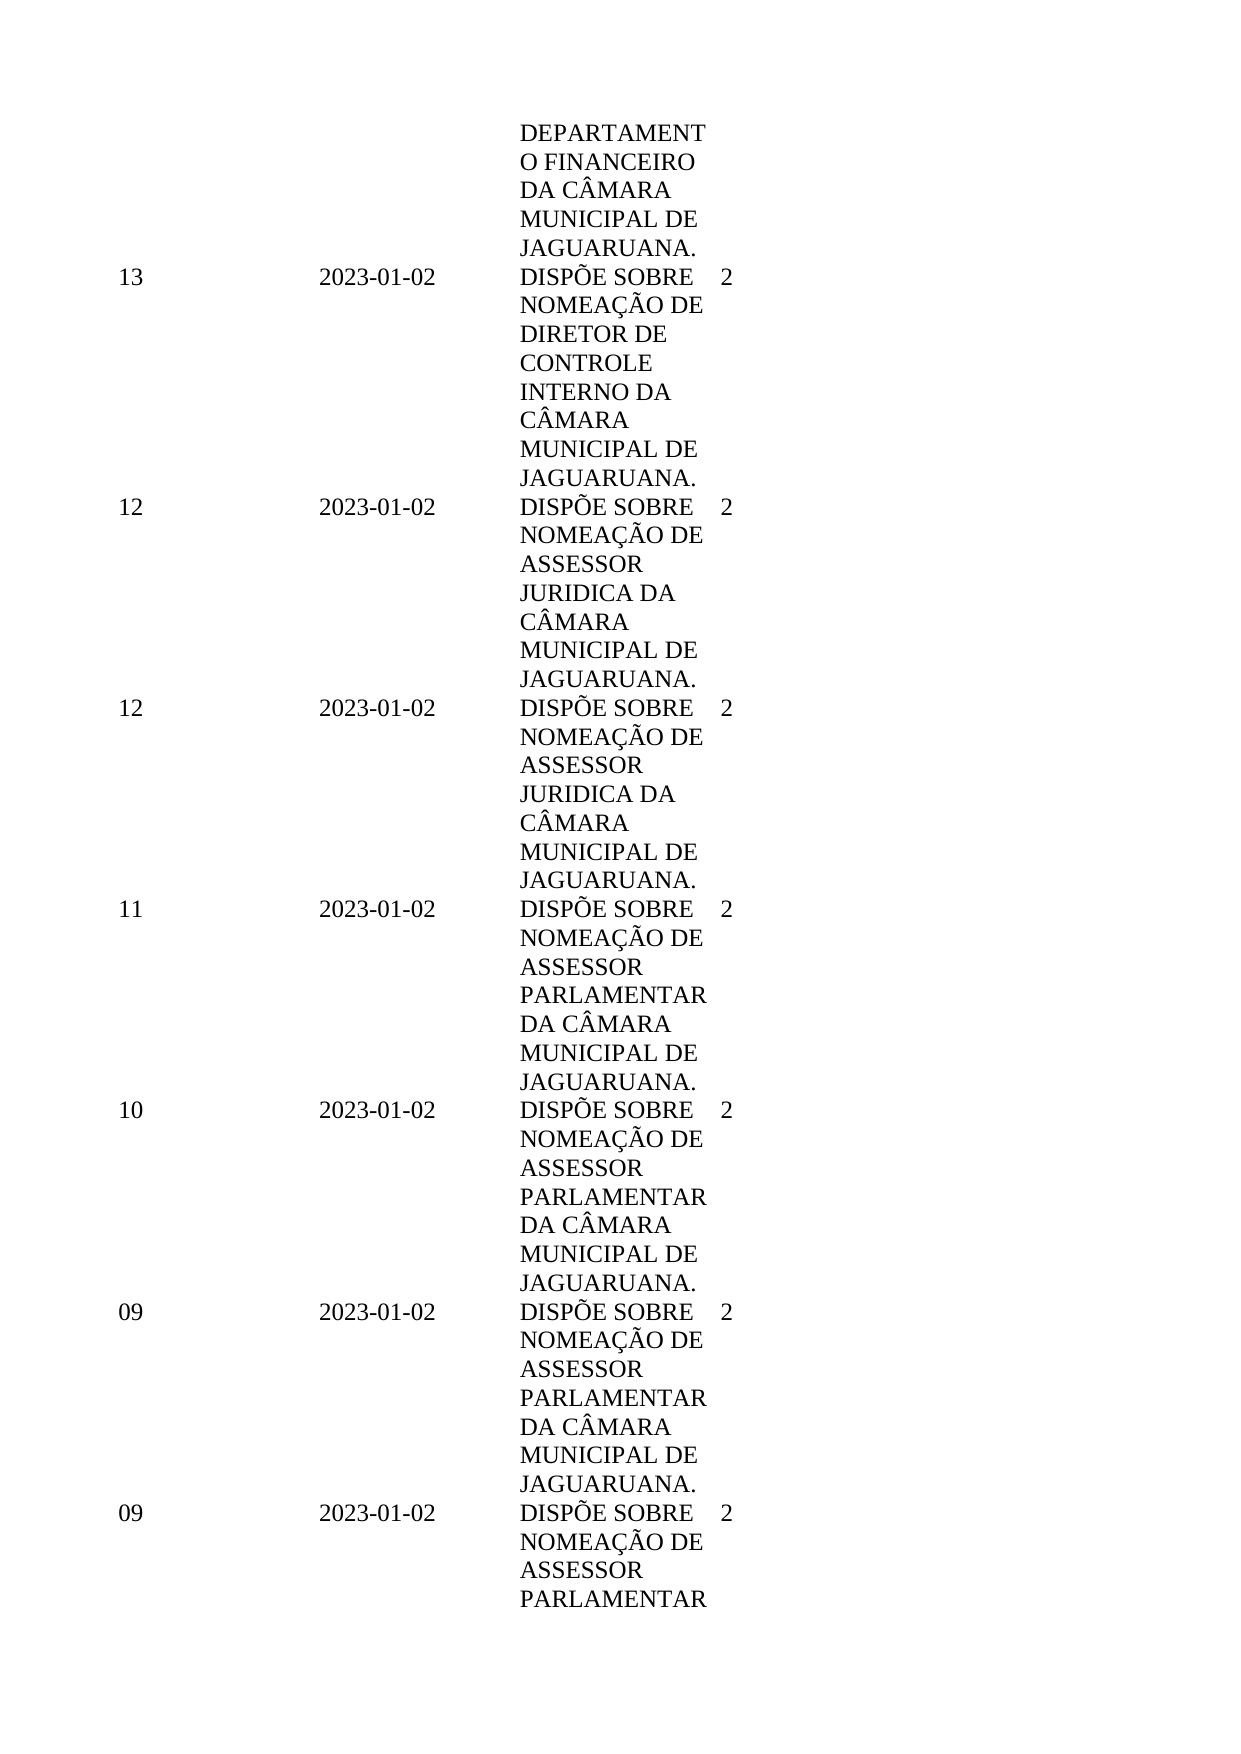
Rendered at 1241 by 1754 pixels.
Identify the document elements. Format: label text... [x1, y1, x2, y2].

table_cell 09 [118, 1498, 319, 1613]
table_cell 2023-01-02 [319, 894, 519, 1096]
table_cell 2023-01-02 [319, 1297, 519, 1498]
table_cell 2 [720, 262, 921, 492]
table_cell 2023-01-02 [319, 1498, 519, 1613]
table_cell 09 [118, 1297, 319, 1498]
table_cell [921, 1498, 1122, 1613]
table_cell 2 [720, 693, 921, 894]
table_cell [319, 118, 519, 262]
table_cell DISPÕE SOBRE NOMEAÇÃO DE ASSESSOR JURIDICA DA CÂMARA MUNICIPAL DE JAGUARUANA. [520, 492, 720, 693]
table_cell [921, 894, 1122, 1096]
table_cell [921, 492, 1122, 693]
table_cell 2023-01-02 [319, 262, 519, 492]
table_cell DISPÕE SOBRE NOMEAÇÃO DE ASSESSOR PARLAMENTAR DA CÂMARA MUNICIPAL DE JAGUARUANA. [520, 1297, 720, 1498]
table_cell DISPÕE SOBRE NOMEAÇÃO DE ASSESSOR PARLAMENTAR DA CÂMARA MUNICIPAL DE JAGUARUANA. [520, 1096, 720, 1297]
table_cell 2023-01-02 [319, 1096, 519, 1297]
table_cell 12 [118, 693, 319, 894]
table_cell [921, 262, 1122, 492]
table_cell 2 [720, 1096, 921, 1297]
table_cell [921, 693, 1122, 894]
table_cell 2 [720, 492, 921, 693]
table_cell [720, 118, 921, 262]
table_cell 13 [118, 262, 319, 492]
table_cell 2023-01-02 [319, 492, 519, 693]
table_cell DISPÕE SOBRE NOMEAÇÃO DE ASSESSOR PARLAMENTAR [520, 1498, 720, 1613]
table_cell [118, 118, 319, 262]
table_cell DISPÕE SOBRE NOMEAÇÃO DE DIRETOR DE CONTROLE INTERNO DA CÂMARA MUNICIPAL DE JAGUARUANA. [520, 262, 720, 492]
table_cell DISPÕE SOBRE NOMEAÇÃO DE ASSESSOR PARLAMENTAR DA CÂMARA MUNICIPAL DE JAGUARUANA. [520, 894, 720, 1096]
table_cell [921, 118, 1122, 262]
table_cell 11 [118, 894, 319, 1096]
table_cell 2 [720, 894, 921, 1096]
table_cell 2 [720, 1498, 921, 1613]
table_cell [921, 1297, 1122, 1498]
table_cell DISPÕE SOBRE NOMEAÇÃO DE ASSESSOR JURIDICA DA CÂMARA MUNICIPAL DE JAGUARUANA. [520, 693, 720, 894]
table_cell 12 [118, 492, 319, 693]
table_cell 2023-01-02 [319, 693, 519, 894]
table_cell 2 [720, 1297, 921, 1498]
table_cell DEPARTAMENTO FINANCEIRO DA CÂMARA MUNICIPAL DE JAGUARUANA. [520, 118, 720, 262]
table_cell 10 [118, 1096, 319, 1297]
table_cell [921, 1096, 1122, 1297]
